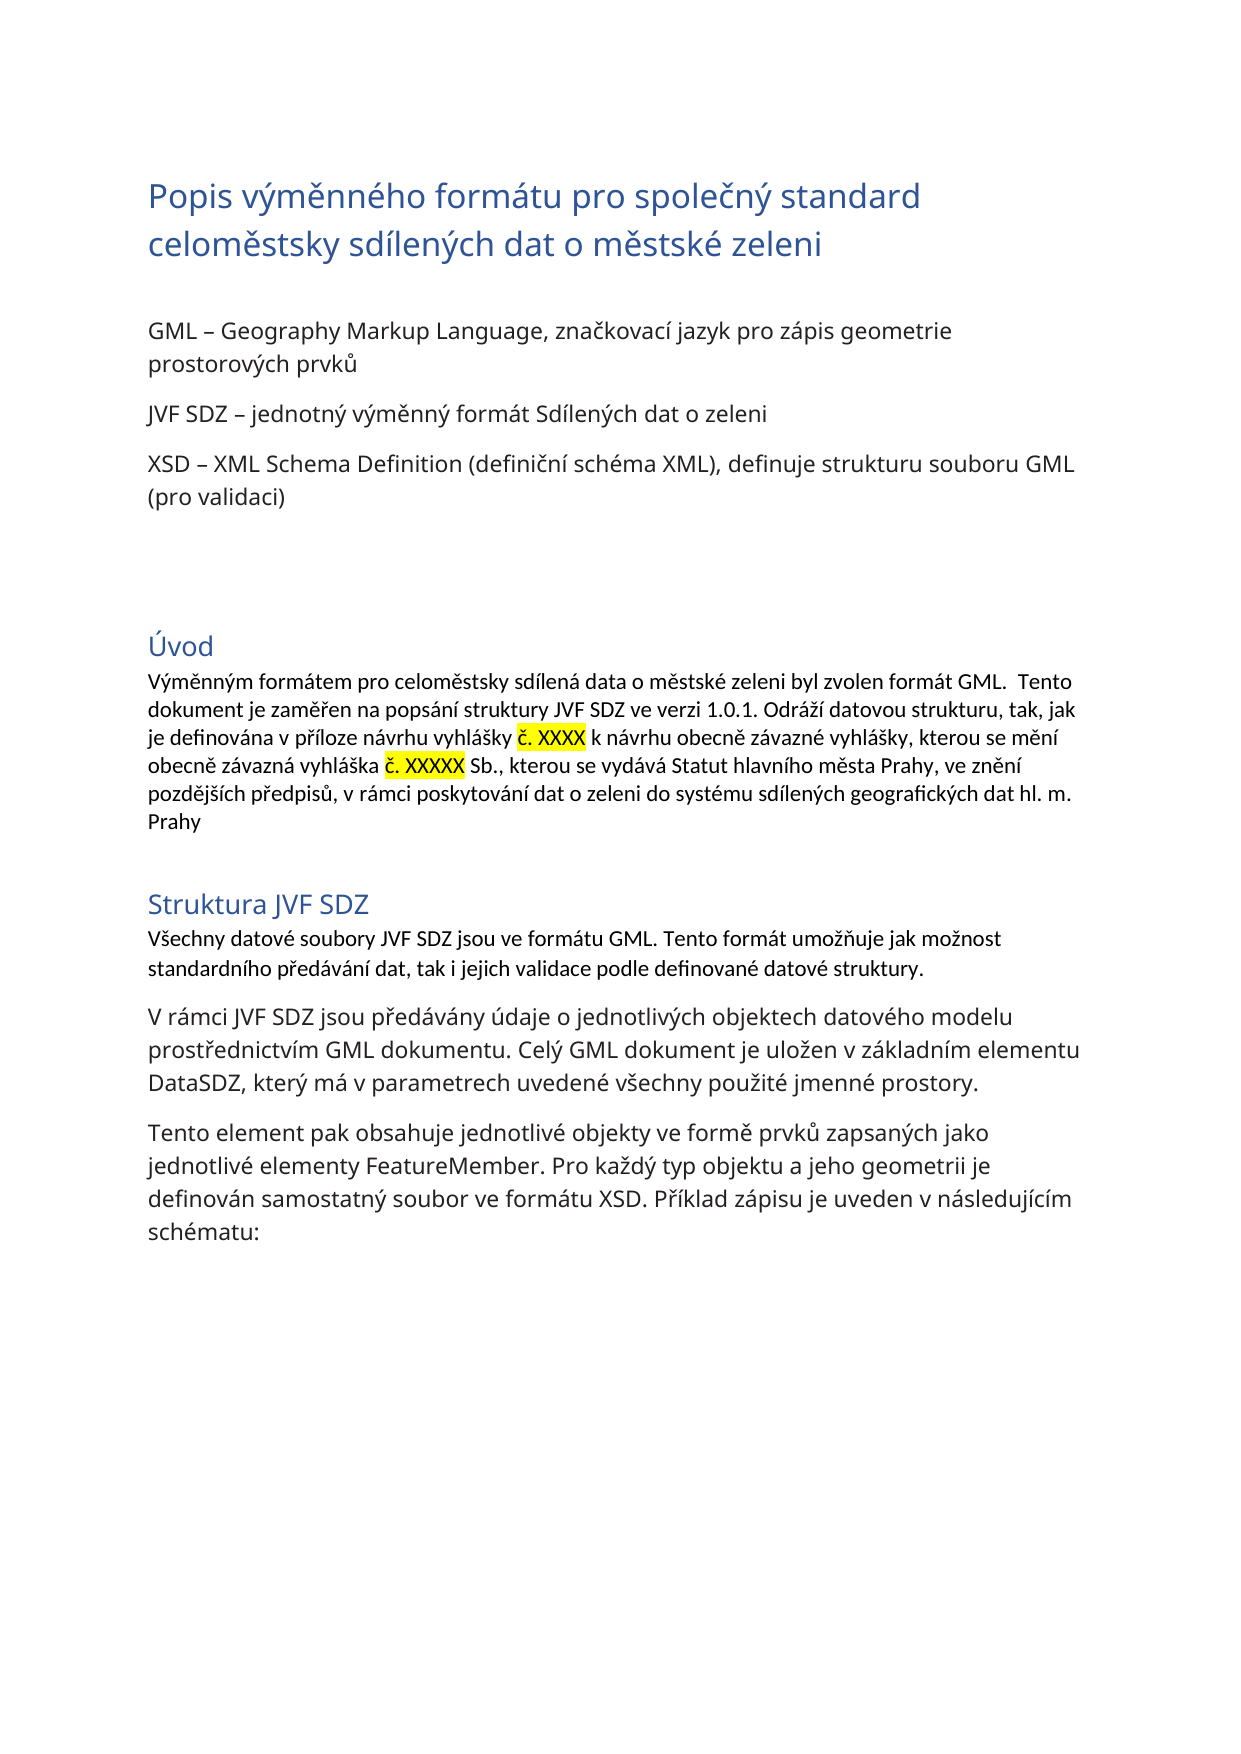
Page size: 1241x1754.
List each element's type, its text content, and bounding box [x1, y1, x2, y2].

text Všechny datové soubory JVF SDZ jsou ve formátu GML. Tento formát umožňuje jak možnost standardního předávání dat, tak i jejich validace podle definované datové struktury. [148, 924, 1093, 982]
text Tento element pak obsahuje jednotlivé objekty ve formě prvků zapsaných jako jednotlivé elementy FeatureMember. Pro každý typ objektu a jeho geometrii je definován samostatný soubor ve formátu XSD. Příklad zápisu je uveden v následujícím schématu: [148, 1117, 1093, 1247]
text XSD – XML Schema Definition (definiční schéma XML), definuje strukturu souboru GML (pro validaci) [148, 448, 1093, 512]
text Výměnným formátem pro celoměstsky sdílená data o městské zeleni byl zvolen formát GML. Tento dokument je zaměřen na popsání struktury JVF SDZ ve verzi 1.0.1. Odráží datovou strukturu, tak, jak je definována v příloze návrhu vyhlášky č. XXXX k návrhu obecně závazné vyhlášky, kterou se mění obecně závazná vyhláška č. XXXXX Sb., kterou se vydává Statut hlavního města Prahy, ve znění pozdějších předpisů, v rámci poskytování dat o zeleni do systému sdílených geografických dat hl. m. Prahy [148, 667, 1093, 835]
text JVF SDZ – jednotný výměnný formát Sdílených dat o zeleni [148, 398, 1093, 429]
text V rámci JVF SDZ jsou předávány údaje o jednotlivých objektech datového modelu prostřednictvím GML dokumentu. Celý GML dokument je uložen v základním elementu DataSDZ, který má v parametrech uvedené všechny použité jmenné prostory. [148, 1001, 1093, 1098]
subtitle Popis výměnného formátu pro společný standard celoměstsky sdílených dat o městské zeleni [148, 173, 1093, 266]
subtitle Struktura JVF SDZ [148, 885, 1093, 922]
subtitle Úvod [148, 628, 1093, 664]
text GML – Geography Markup Language, značkovací jazyk pro zápis geometrie prostorových prvků [148, 315, 1093, 379]
